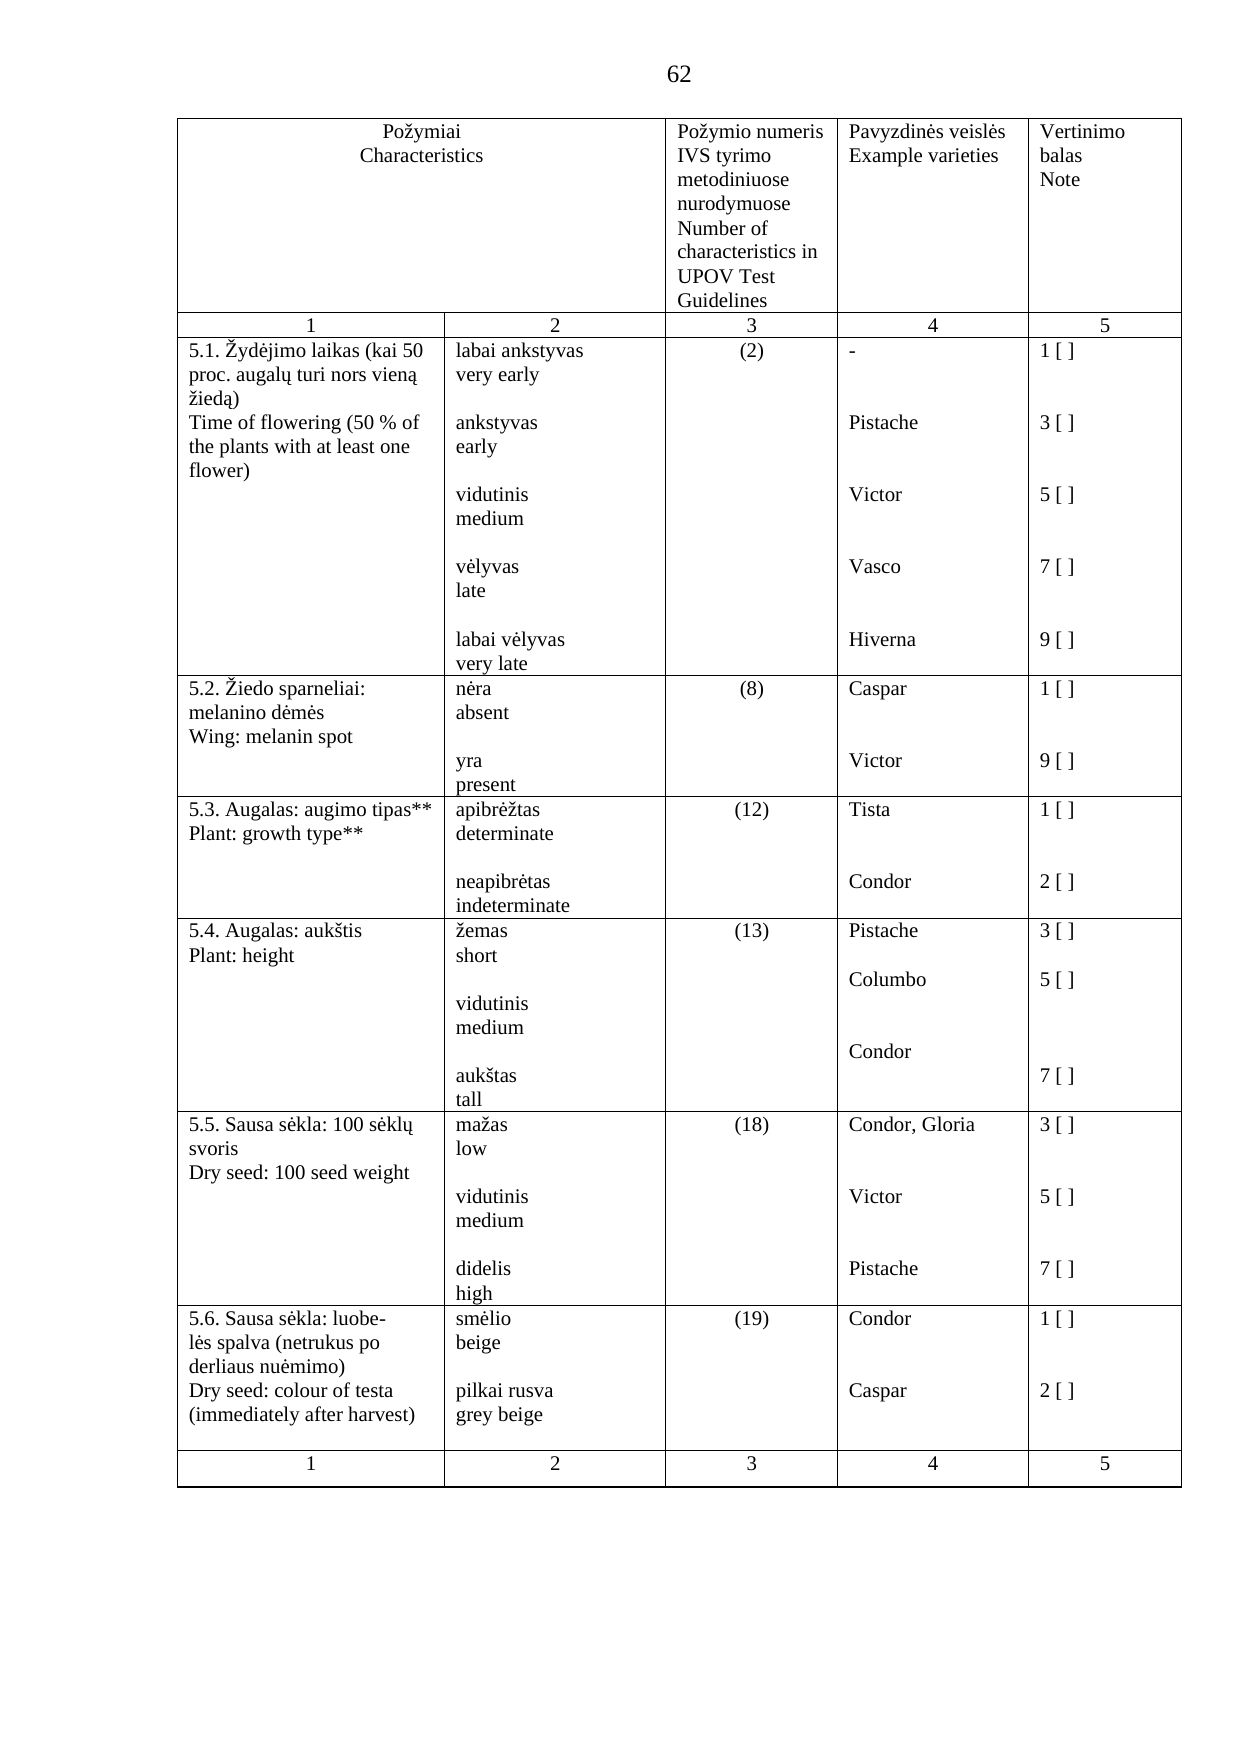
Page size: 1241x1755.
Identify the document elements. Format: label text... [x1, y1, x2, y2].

table_cell Pistache Columbo Condor [838, 919, 1028, 1111]
table_cell 4 [838, 1451, 1028, 1486]
table_cell 2 [445, 313, 665, 337]
table_cell žemas short vidutinis medium aukštas tall [445, 919, 665, 1111]
table_cell Caspar Victor [838, 676, 1028, 796]
table_cell Condor Caspar [838, 1306, 1028, 1450]
table_cell - Pistache Victor Vasco Hiverna [838, 338, 1028, 675]
table_cell apibrėžtas determinate neapibrėtas indeterminate [445, 797, 665, 917]
table_header Požymio numeris IVS tyrimo metodiniuose nurodymuose Number of characteristics in UPOV Test Guidelines [666, 119, 837, 312]
table_cell 1 [ ] 9 [ ] [1029, 676, 1181, 796]
table_cell 2 [445, 1451, 665, 1486]
table_cell Tista Condor [838, 797, 1028, 917]
table_cell labai ankstyvas very early ankstyvas early vidutinis medium vėlyvas late labai vėlyvas very late [445, 338, 665, 675]
table_cell (18) [666, 1112, 837, 1304]
table_cell 5.5. Sausa sėkla: 100 sėklų svoris Dry seed: 100 seed weight [178, 1112, 444, 1304]
table_cell (13) [666, 919, 837, 1111]
table_cell 1 [ ] 2 [ ] [1029, 1306, 1181, 1450]
table_cell 3 [ ] 5 [ ] 7 [ ] [1029, 1112, 1181, 1304]
table_cell 1 [ ] 3 [ ] 5 [ ] 7 [ ] 9 [ ] [1029, 338, 1181, 675]
table_header Pavyzdinės veislės Example varieties [838, 119, 1028, 312]
table_cell 5 [1029, 313, 1181, 337]
table_cell 3 [ ] 5 [ ] 7 [ ] [1029, 919, 1181, 1111]
table_cell 1 [ ] 2 [ ] [1029, 797, 1181, 917]
table_cell 5 [1029, 1451, 1181, 1486]
table_cell mažas low vidutinis medium didelis high [445, 1112, 665, 1304]
table_cell 5.3. Augalas: augimo tipas** Plant: growth type** [178, 797, 444, 917]
table_cell (19) [666, 1306, 837, 1450]
table_cell (2) [666, 338, 837, 675]
table_cell 1 [178, 1451, 444, 1486]
table_cell 3 [666, 1451, 837, 1486]
table_cell (8) [666, 676, 837, 796]
table_cell smėlio beige pilkai rusva grey beige [445, 1306, 665, 1450]
table_header Požymiai Characteristics [178, 119, 665, 312]
table_cell 5.2. Žiedo sparneliai: melanino dėmės Wing: melanin spot [178, 676, 444, 796]
table_cell 3 [666, 313, 837, 337]
table_cell 1 [178, 313, 444, 337]
table_cell 5.6. Sausa sėkla: luobe- lės spalva (netrukus po derliaus nuėmimo) Dry seed: colour of testa (immediately after harvest) [178, 1306, 444, 1450]
table_header Vertinimo balas Note [1029, 119, 1181, 312]
table_cell Condor, Gloria Victor Pistache [838, 1112, 1028, 1304]
table_cell (12) [666, 797, 837, 917]
table_cell nėra absent yra present [445, 676, 665, 796]
table_cell 5.1. Žydėjimo laikas (kai 50 proc. augalų turi nors vieną žiedą) Time of flowering (50 % of the plants with at least one flower) [178, 338, 444, 675]
table_cell 4 [838, 313, 1028, 337]
table_cell 5.4. Augalas: aukštis Plant: height [178, 919, 444, 1111]
